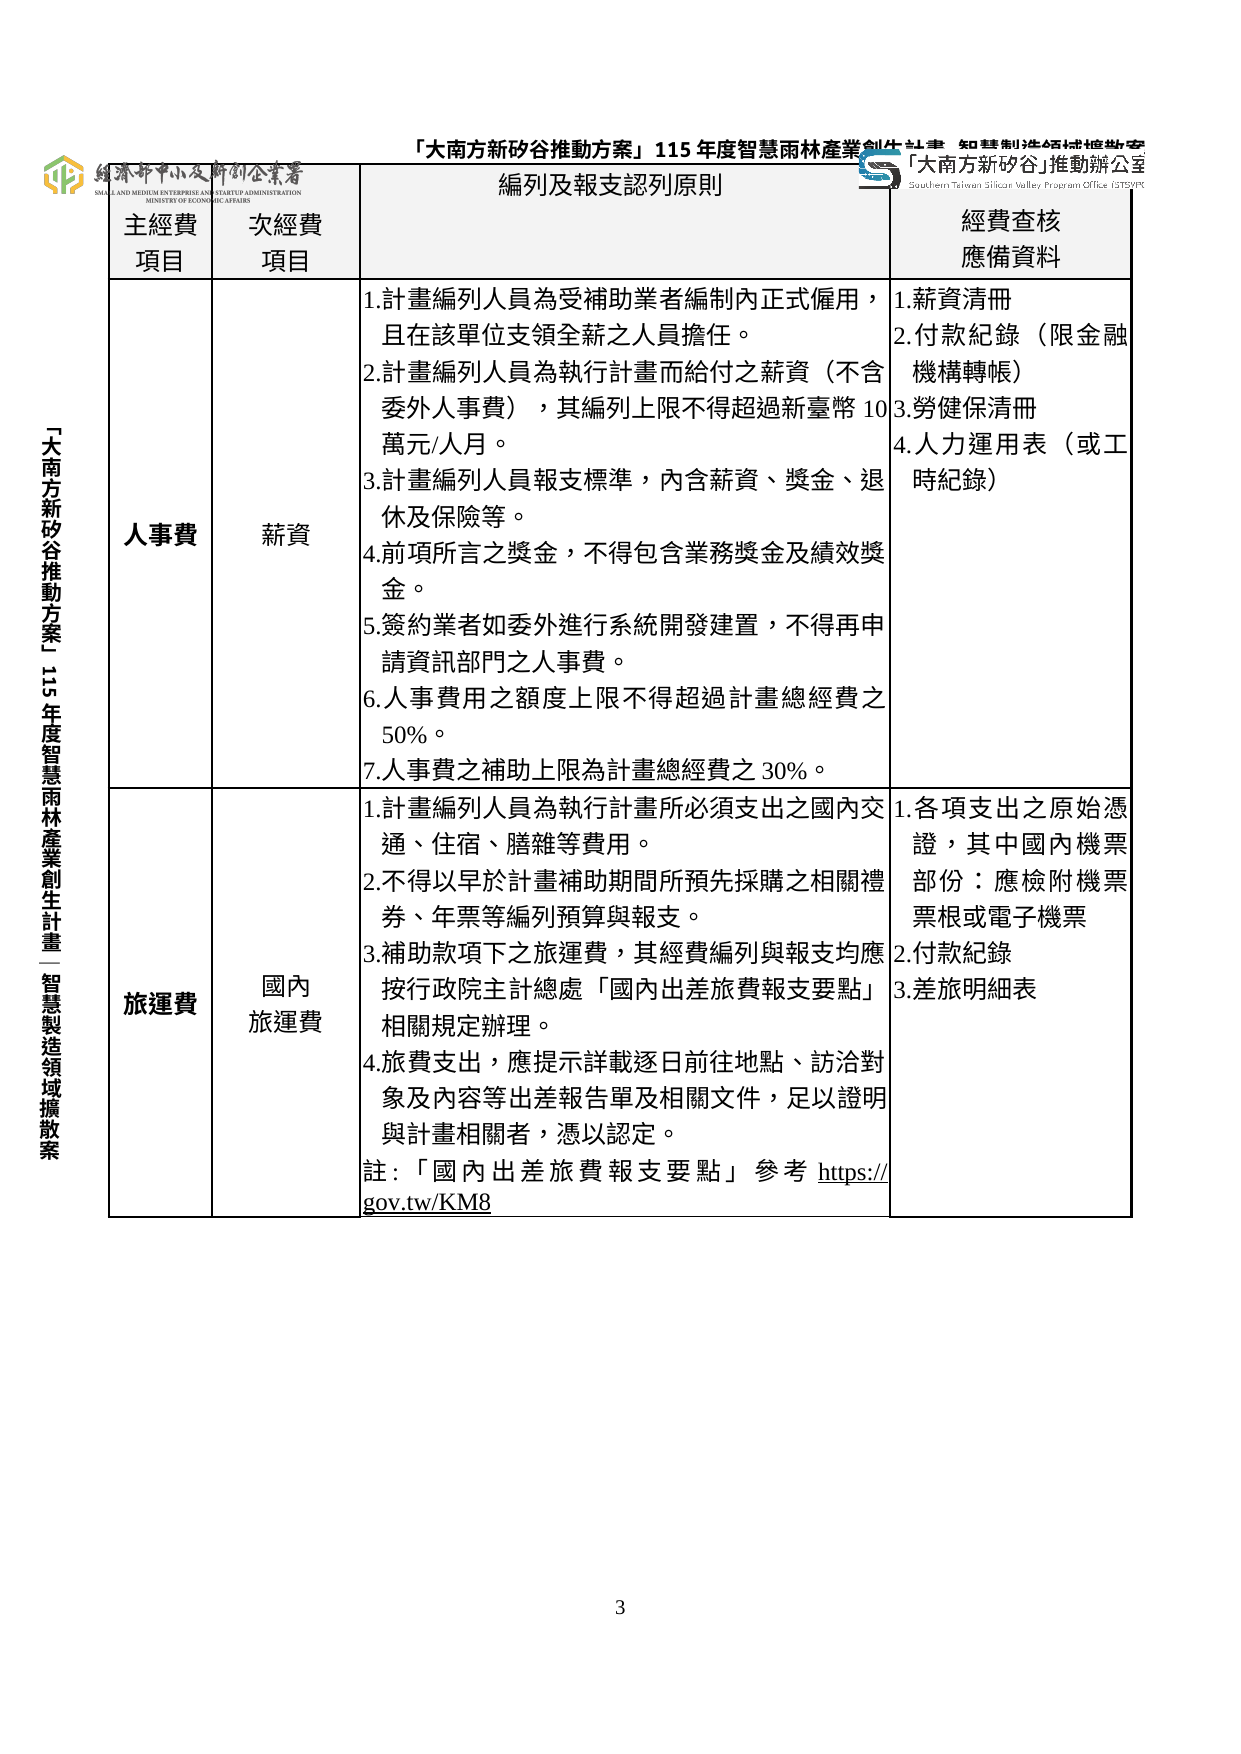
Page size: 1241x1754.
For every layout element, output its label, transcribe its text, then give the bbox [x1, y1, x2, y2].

table_header 主經費 項目 [110, 165, 211, 278]
table_cell 1.薪資清冊 2.付款紀錄（限金融機構轉帳） 3.勞健保清冊 4.人力運用表（或工時紀錄） [891, 280, 1130, 787]
table_header 經費查核 應備資料 [891, 189, 1130, 278]
table_header 次經費 項目 [213, 165, 359, 278]
table_cell 人事費 [110, 280, 211, 787]
table_cell 1.計畫編列人員為受補助業者編制內正式僱用，且在該單位支領全薪之人員擔任。 2.計畫編列人員為執行計畫而給付之薪資（不含委外人事費），其編列上限不得超過新臺幣10萬元/人月。 3.計畫編列人員報支標準，內含薪資、獎金、退休及保險等。 4.前項所言之獎金，不得包含業務獎金及績效獎金。 5.簽約業者如委外進行系統開發建置，不得再申請資訊部門之人事費。 6.人事費用之額度上限不得超過計畫總經費之50%。 7.人事費之補助上限為計畫總經費之30%。 [361, 280, 889, 787]
table_header 編列及報支認列原則 [361, 165, 889, 278]
table_cell 旅運費 [110, 789, 211, 1216]
table_cell 1.各項支出之原始憑證，其中國內機票部份：應檢附機票票根或電子機票 2.付款紀錄 3.差旅明細表 [891, 789, 1130, 1216]
table_cell 1.計畫編列人員為執行計畫所必須支出之國內交通、住宿、膳雜等費用。 2.不得以早於計畫補助期間所預先採購之相關禮券、年票等編列預算與報支。 3.補助款項下之旅運費，其經費編列與報支均應按行政院主計總處「國內出差旅費報支要點」相關規定辦理。 4.旅費支出，應提示詳載逐日前往地點、訪洽對象及內容等出差報告單及相關文件，足以證明與計畫相關者，憑以認定。 註:「國內出差旅費報支要點」參考https://gov.tw/KM8 [361, 789, 889, 1216]
table_cell 國內 旅運費 [213, 789, 359, 1216]
table_cell 薪資 [213, 280, 359, 787]
